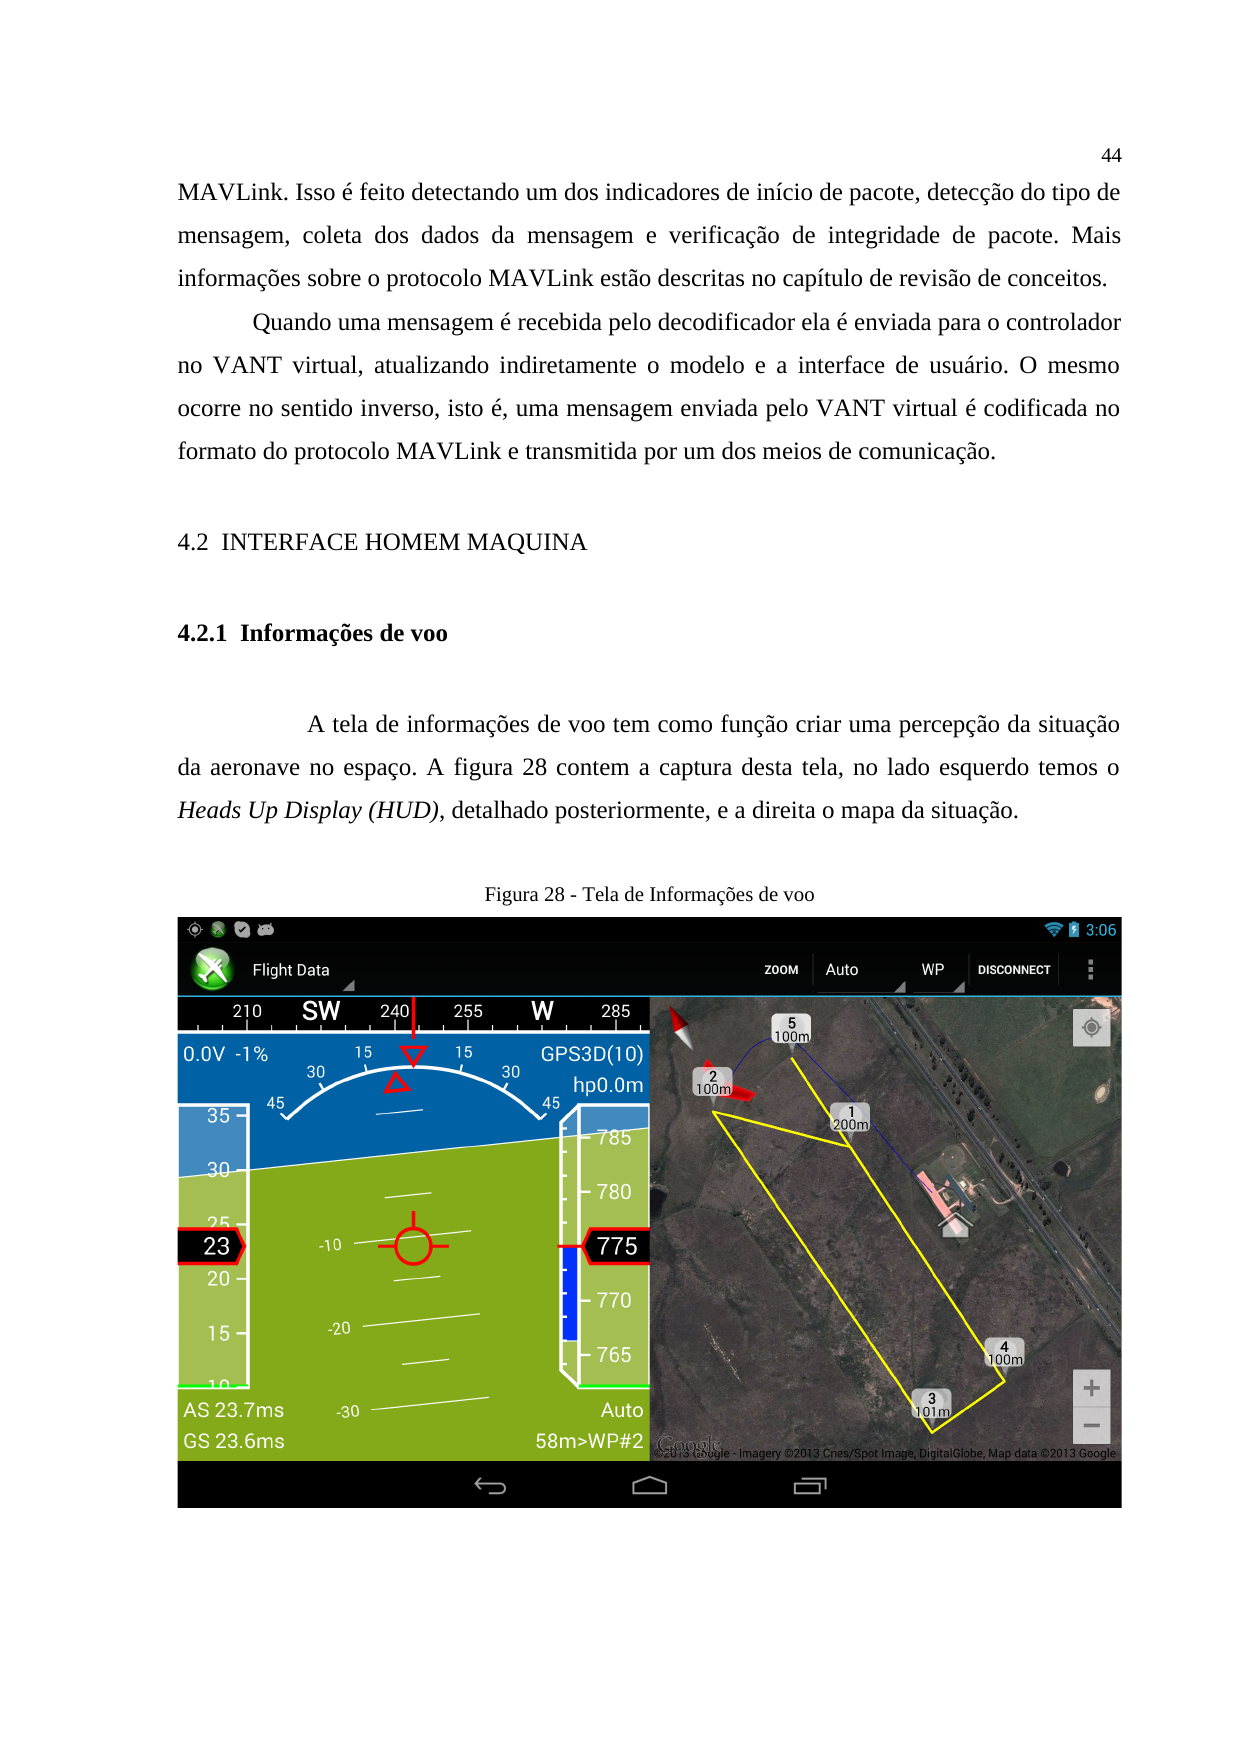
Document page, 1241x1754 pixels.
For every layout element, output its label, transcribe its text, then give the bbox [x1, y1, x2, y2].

text A tela de informações de voo tem como função criar uma percepção da situação da aeronave no espaço. A figura 28 contem a captura desta tela, no lado esquerdo temos o Heads Up Display (HUD), detalhado posteriormente, e a direita o mapa da situação. [177, 709, 1122, 824]
picture [177, 917, 1122, 1508]
text Quando uma mensagem é recebida pelo decodificador ela é enviada para o controlador no VANT virtual, atualizando indiretamente o modelo e a interface de usuário. O mesmo ocorre no sentido inverso, isto é, uma mensagem enviada pelo VANT virtual é codificada no formato do protocolo MAVLink e transmitida por um dos meios de comunicação. [177, 307, 1122, 465]
subtitle Interface Homem Maquina [177, 527, 1122, 556]
subtitle Informações de voo [177, 618, 1122, 647]
text MAVLink. Isso é feito detectando um dos indicadores de início de pacote, detecção do tipo de mensagem, coleta dos dados da mensagem e verificação de integridade de pacote. Mais informações sobre o protocolo MAVLink estão descritas no capítulo de revisão de conceitos. [177, 177, 1122, 292]
list Tela de Informações de voo [177, 882, 1122, 906]
